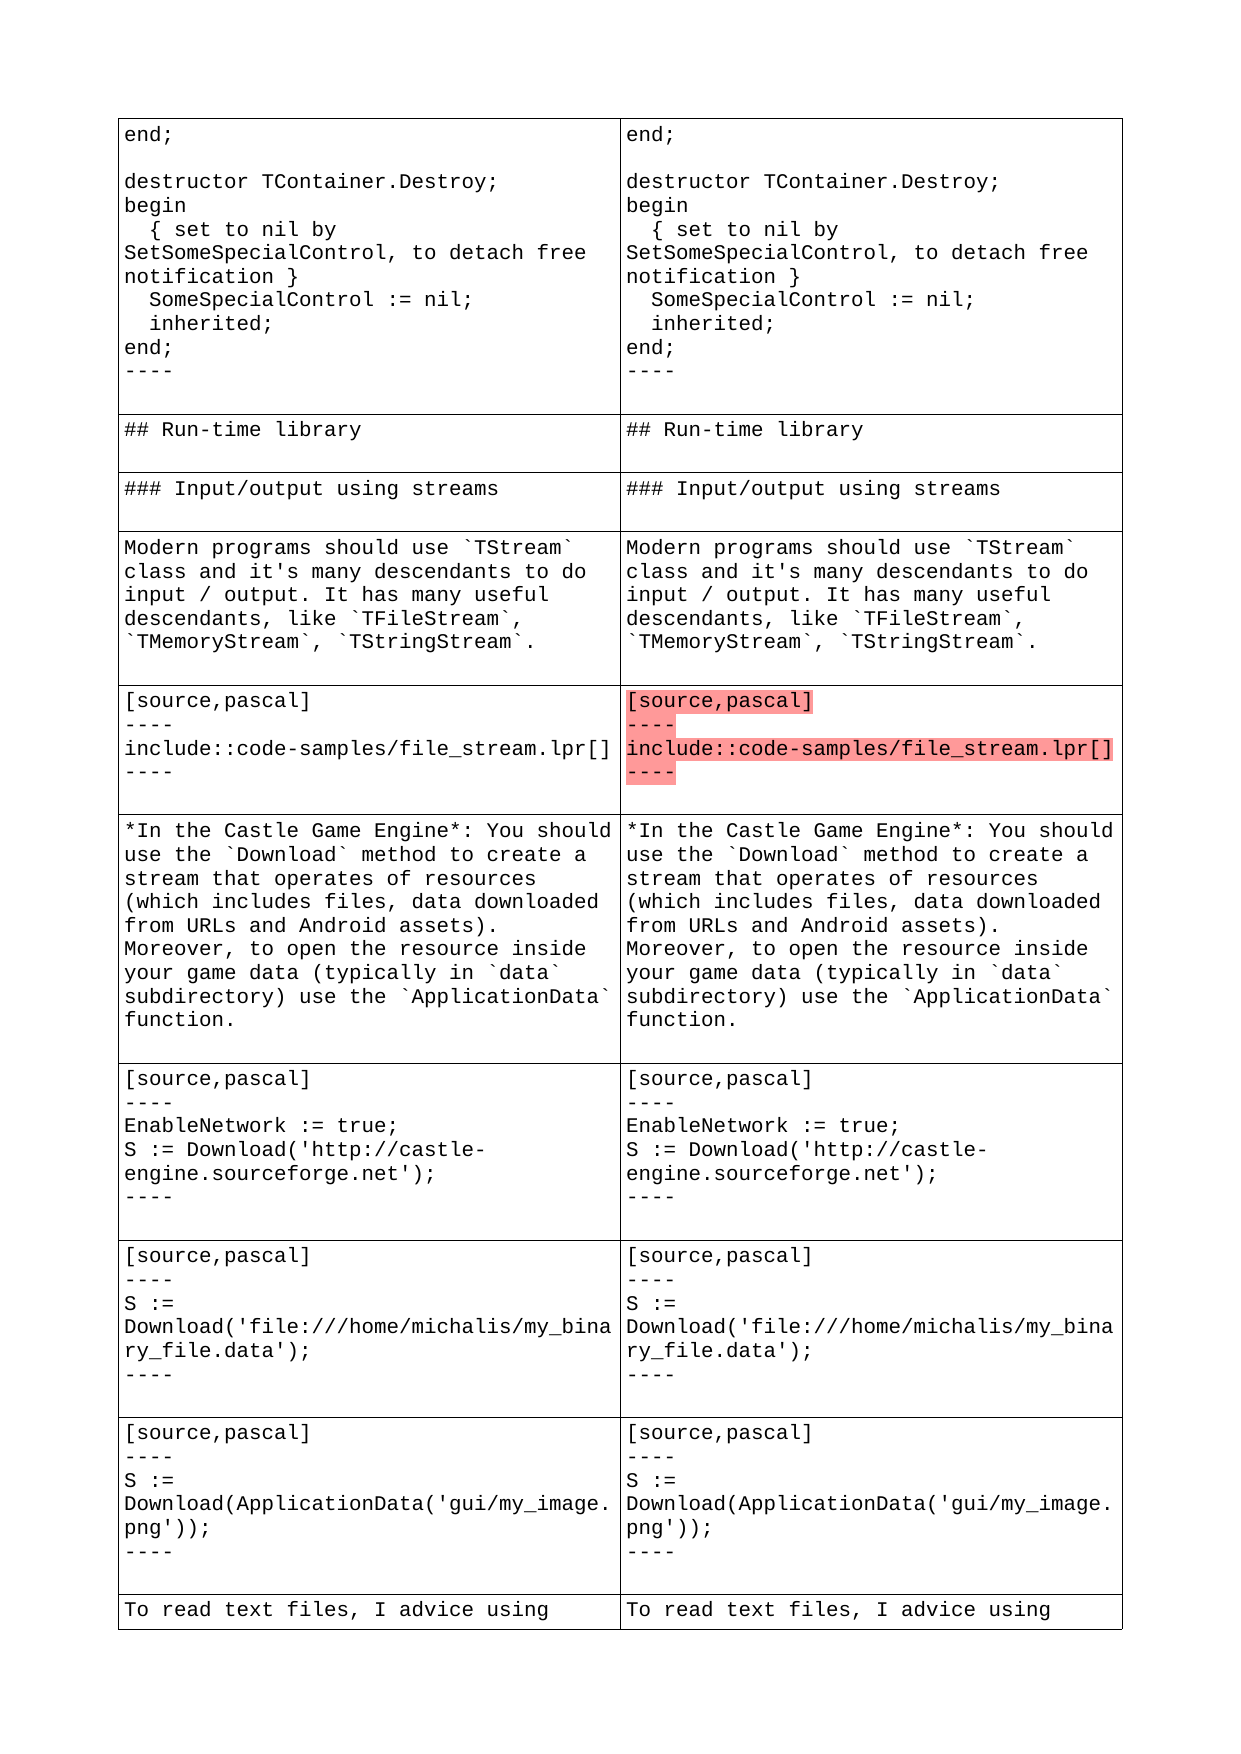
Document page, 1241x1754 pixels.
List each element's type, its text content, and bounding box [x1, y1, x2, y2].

table_cell [source,pascal] ---- S := Download('file:///home/michalis/my_binary_file.data'); ---- [119, 1241, 620, 1417]
table_cell Modern programs should use `TStream` class and it's many descendants to do input / output. It has many useful descendants, like `TFileStream`, `TMemoryStream`, `TStringStream`. [119, 532, 620, 684]
table_cell *In the Castle Game Engine*: You should use the `Download` method to create a stream that operates of resources (which includes files, data downloaded from URLs and Android assets). Moreover, to open the resource inside your game data (typically in `data` subdirectory) use the `ApplicationData` function. [119, 815, 620, 1062]
table_cell [source,pascal] ---- include::code-samples/file_stream.lpr[] ---- [119, 686, 620, 814]
table_cell To read text files, I advice using [621, 1595, 1122, 1629]
table_cell ### Input/output using streams [621, 473, 1122, 531]
table_cell [source,pascal] ---- EnableNetwork := true; S := Download('http://castle-engine.sourceforge.net'); ---- [119, 1064, 620, 1239]
table_cell [source,pascal] ---- S := Download(ApplicationData('gui/my_image.png')); ---- [621, 1418, 1122, 1594]
table_cell [source,pascal] ---- S := Download('file:///home/michalis/my_binary_file.data'); ---- [621, 1241, 1122, 1417]
table_cell end; destructor TContainer.Destroy; begin { set to nil by SetSomeSpecialControl, to detach free notification } SomeSpecialControl := nil; inherited; end; ---- [621, 119, 1122, 413]
table_cell [source,pascal] ---- EnableNetwork := true; S := Download('http://castle-engine.sourceforge.net'); ---- [621, 1064, 1122, 1239]
table_cell *In the Castle Game Engine*: You should use the `Download` method to create a stream that operates of resources (which includes files, data downloaded from URLs and Android assets). Moreover, to open the resource inside your game data (typically in `data` subdirectory) use the `ApplicationData` function. [621, 815, 1122, 1062]
table_cell Modern programs should use `TStream` class and it's many descendants to do input / output. It has many useful descendants, like `TFileStream`, `TMemoryStream`, `TStringStream`. [621, 532, 1122, 684]
table_cell ## Run-time library [621, 415, 1122, 472]
table_cell [source,pascal] ---- S := Download(ApplicationData('gui/my_image.png')); ---- [119, 1418, 620, 1594]
table_cell end; destructor TContainer.Destroy; begin { set to nil by SetSomeSpecialControl, to detach free notification } SomeSpecialControl := nil; inherited; end; ---- [119, 119, 620, 413]
table_cell To read text files, I advice using [119, 1595, 620, 1629]
table_cell ## Run-time library [119, 415, 620, 472]
table_cell [source,pascal] ---- include::code-samples/file_stream.lpr[] ---- [621, 686, 1122, 814]
table_cell ### Input/output using streams [119, 473, 620, 531]
